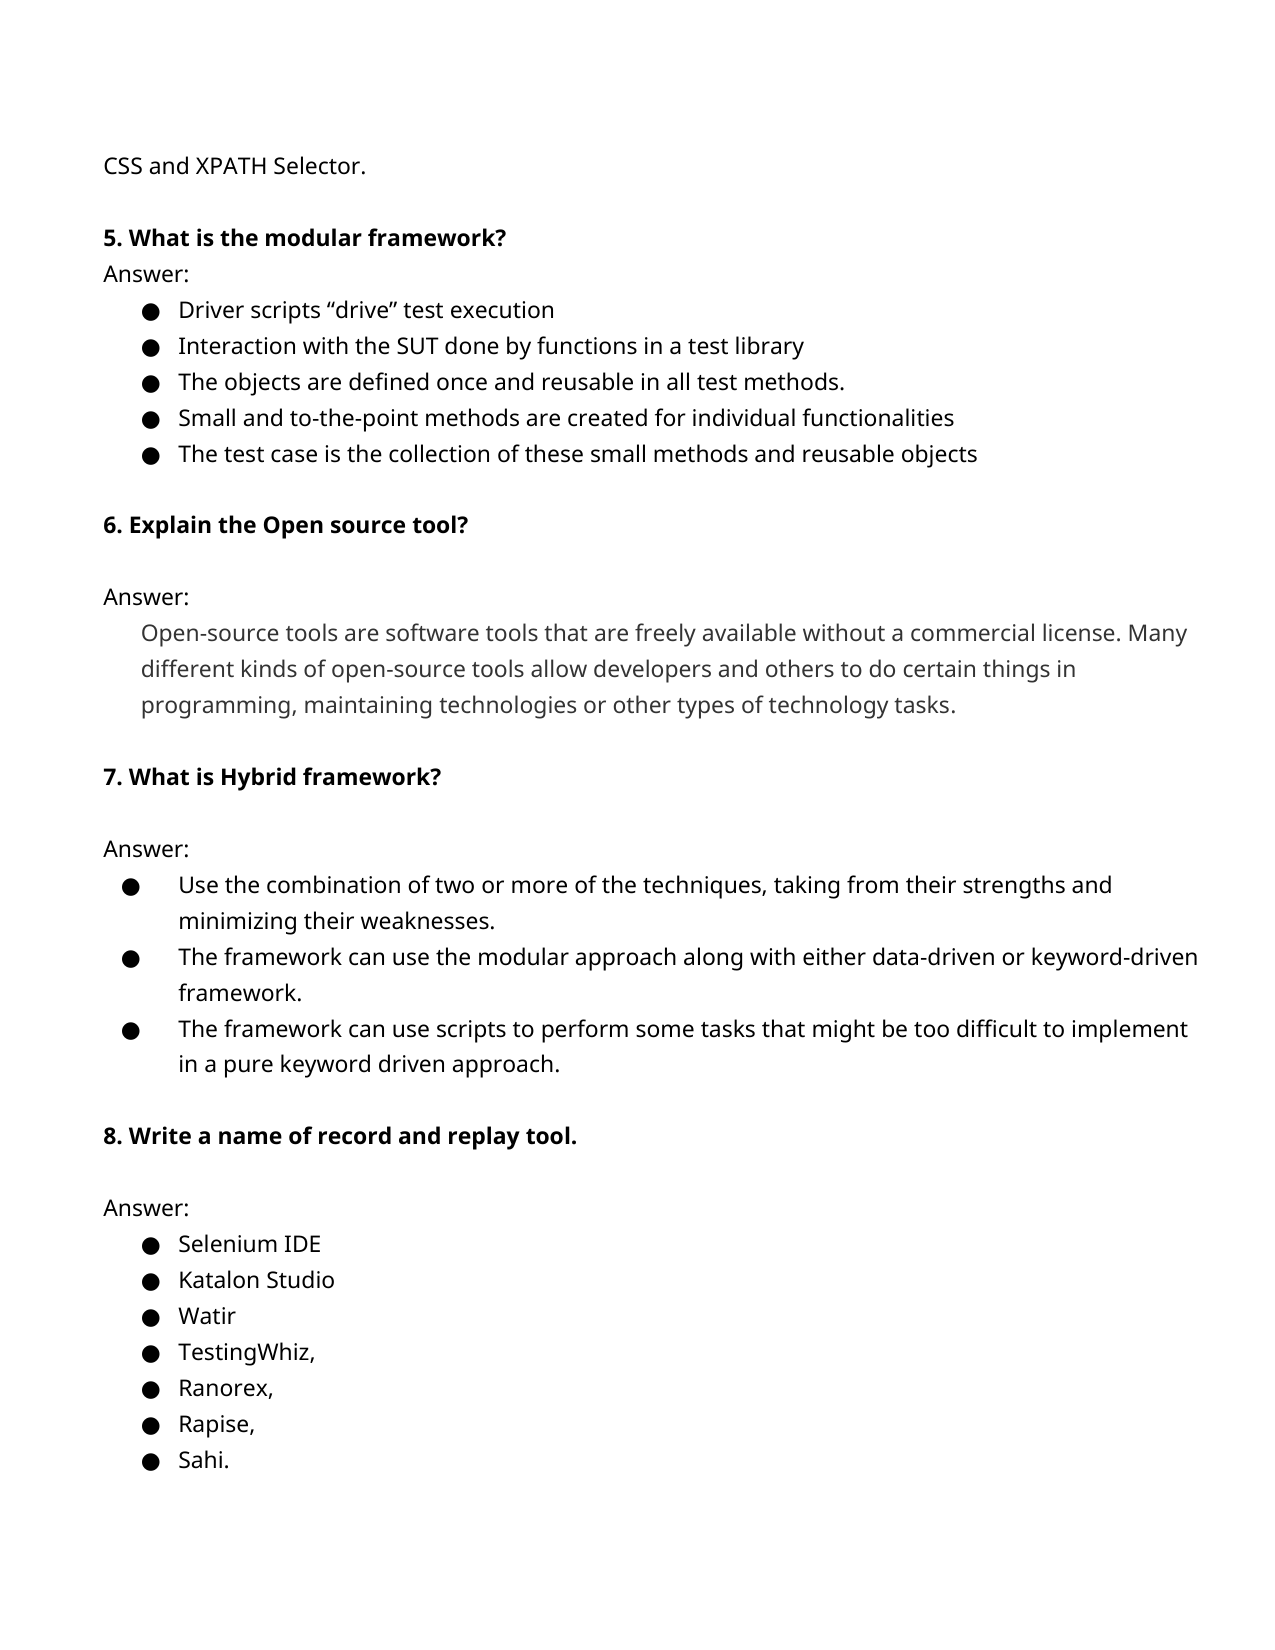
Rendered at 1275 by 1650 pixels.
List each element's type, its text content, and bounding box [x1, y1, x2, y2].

list Interaction with the SUT done by functions in a test library [141, 330, 1200, 361]
text Answer: [103, 581, 1200, 612]
list The test case is the collection of these small methods and reusable objects [141, 437, 1200, 469]
list Selenium IDE [141, 1228, 1200, 1259]
list Open-source tools are software tools that are freely available without a commercial license. Many different kinds of open-source tools allow developers and others to do certain things in programming, maintaining technologies or other types of technology tasks. [141, 617, 1200, 720]
text 8. Write a name of record and replay tool. [103, 1120, 1200, 1152]
list Use the combination of two or more of the techniques, taking from their strengths and minimizing their weaknesses. [141, 869, 1200, 936]
text 7. What is Hybrid framework? [103, 761, 1200, 792]
list Rapise, [141, 1408, 1200, 1439]
list Ranorex, [141, 1372, 1200, 1403]
list Katalon Studio [141, 1264, 1200, 1295]
list Sahi. [141, 1444, 1200, 1475]
list Driver scripts “drive” test execution [141, 294, 1200, 325]
text Answer: [103, 1192, 1200, 1223]
text Answer: [103, 833, 1200, 864]
list The objects are defined once and reusable in all test methods. [141, 366, 1200, 397]
list Small and to-the-point methods are created for individual functionalities [141, 402, 1200, 433]
list Watir [141, 1300, 1200, 1331]
list The framework can use scripts to perform some tasks that might be too difficult to implement in a pure keyword driven approach. [141, 1012, 1200, 1080]
text Answer: [103, 258, 1200, 289]
text CSS and XPATH Selector. [103, 150, 1200, 181]
text 5. What is the modular framework? [103, 222, 1200, 253]
list TestingWhiz, [141, 1336, 1200, 1367]
text 6. Explain the Open source tool? [103, 509, 1200, 541]
list The framework can use the modular approach along with either data-driven or keyword-driven framework. [141, 941, 1200, 1008]
